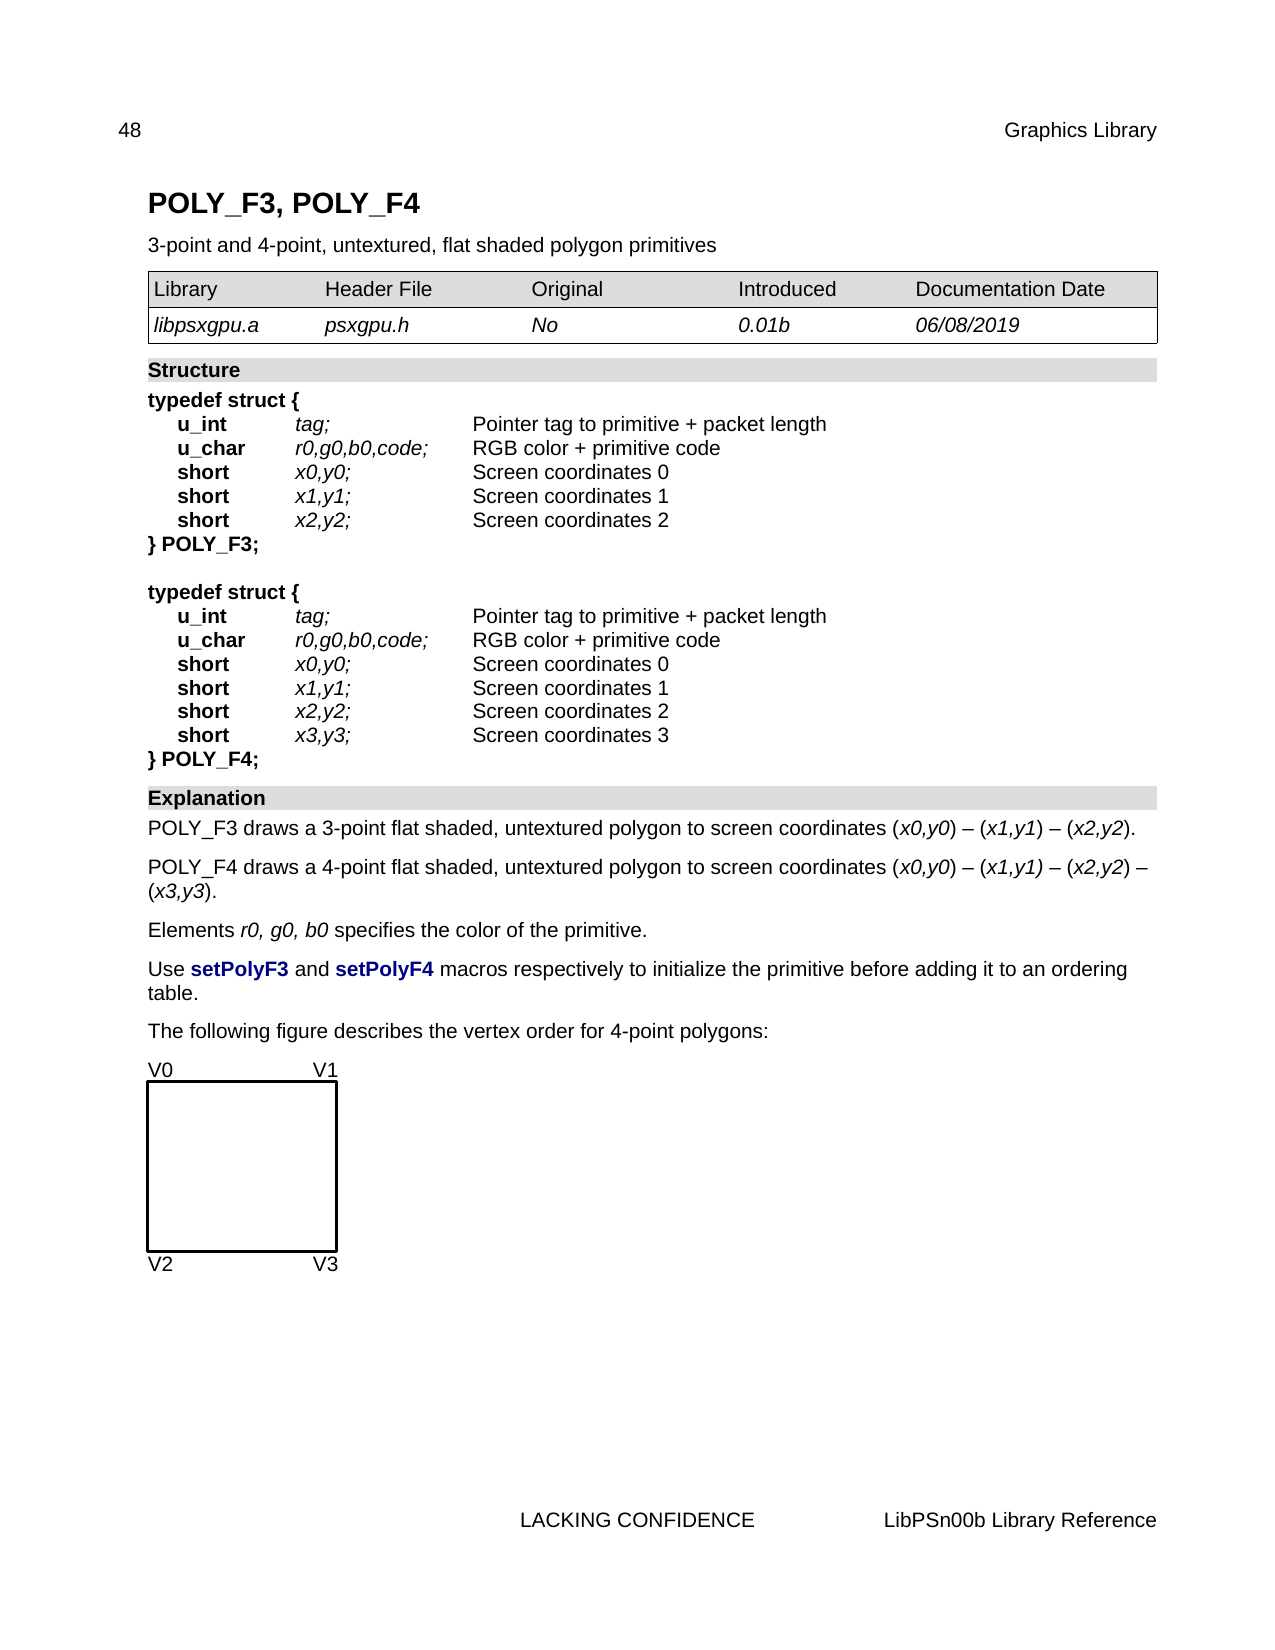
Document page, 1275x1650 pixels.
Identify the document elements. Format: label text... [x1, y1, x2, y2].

subtitle Structure [148, 358, 1157, 382]
text short x3,y3; Screen coordinates 3 [148, 723, 1157, 747]
text } POLY_F4; [148, 747, 1157, 771]
text libpsxgpu.a psxgpu.h No 0.01b 06/08/2019 [149, 308, 1157, 343]
text The following figure describes the vertex order for 4-point polygons: [148, 1019, 1157, 1043]
text typedef struct { [148, 388, 1157, 412]
text u_char r0,g0,b0,code; RGB color + primitive code [148, 627, 1157, 651]
text short x2,y2; Screen coordinates 2 [148, 508, 1157, 532]
text short x0,y0; Screen coordinates 0 [148, 651, 1157, 675]
text short x1,y1; Screen coordinates 1 [148, 484, 1157, 508]
text short x2,y2; Screen coordinates 2 [148, 699, 1157, 723]
text u_int tag; Pointer tag to primitive + packet length [148, 412, 1157, 436]
text u_int tag; Pointer tag to primitive + packet length [148, 603, 1157, 627]
subtitle Explanation [148, 786, 1157, 810]
text short x0,y0; Screen coordinates 0 [148, 460, 1157, 484]
text Elements r0, g0, b0 specifies the color of the primitive. [148, 917, 1157, 941]
text Library Header File Original Introduced Documentation Date [149, 272, 1157, 307]
text V0 V1 [148, 1058, 1157, 1082]
text POLY_F4 draws a 4-point flat shaded, untextured polygon to screen coordinates (x0,y0) – (x1,y1) – (x2,y2) – (x3,y3). [148, 855, 1157, 903]
text typedef struct { [148, 579, 1157, 603]
text POLY_F3 draws a 3-point flat shaded, untextured polygon to screen coordinates (x0,y0) – (x1,y1) – (x2,y2). [148, 816, 1157, 840]
subtitle POLY_F3, POLY_F4 [148, 186, 1157, 220]
text } POLY_F3; [148, 532, 1157, 556]
text V2 V3 [148, 1252, 1157, 1276]
text 3-point and 4-point, untextured, flat shaded polygon primitives [148, 232, 1157, 256]
text u_char r0,g0,b0,code; RGB color + primitive code [148, 436, 1157, 460]
text Use setPolyF3 and setPolyF4 macros respectively to initialize the primitive before adding it to an ordering table. [148, 956, 1157, 1004]
text short x1,y1; Screen coordinates 1 [148, 675, 1157, 699]
